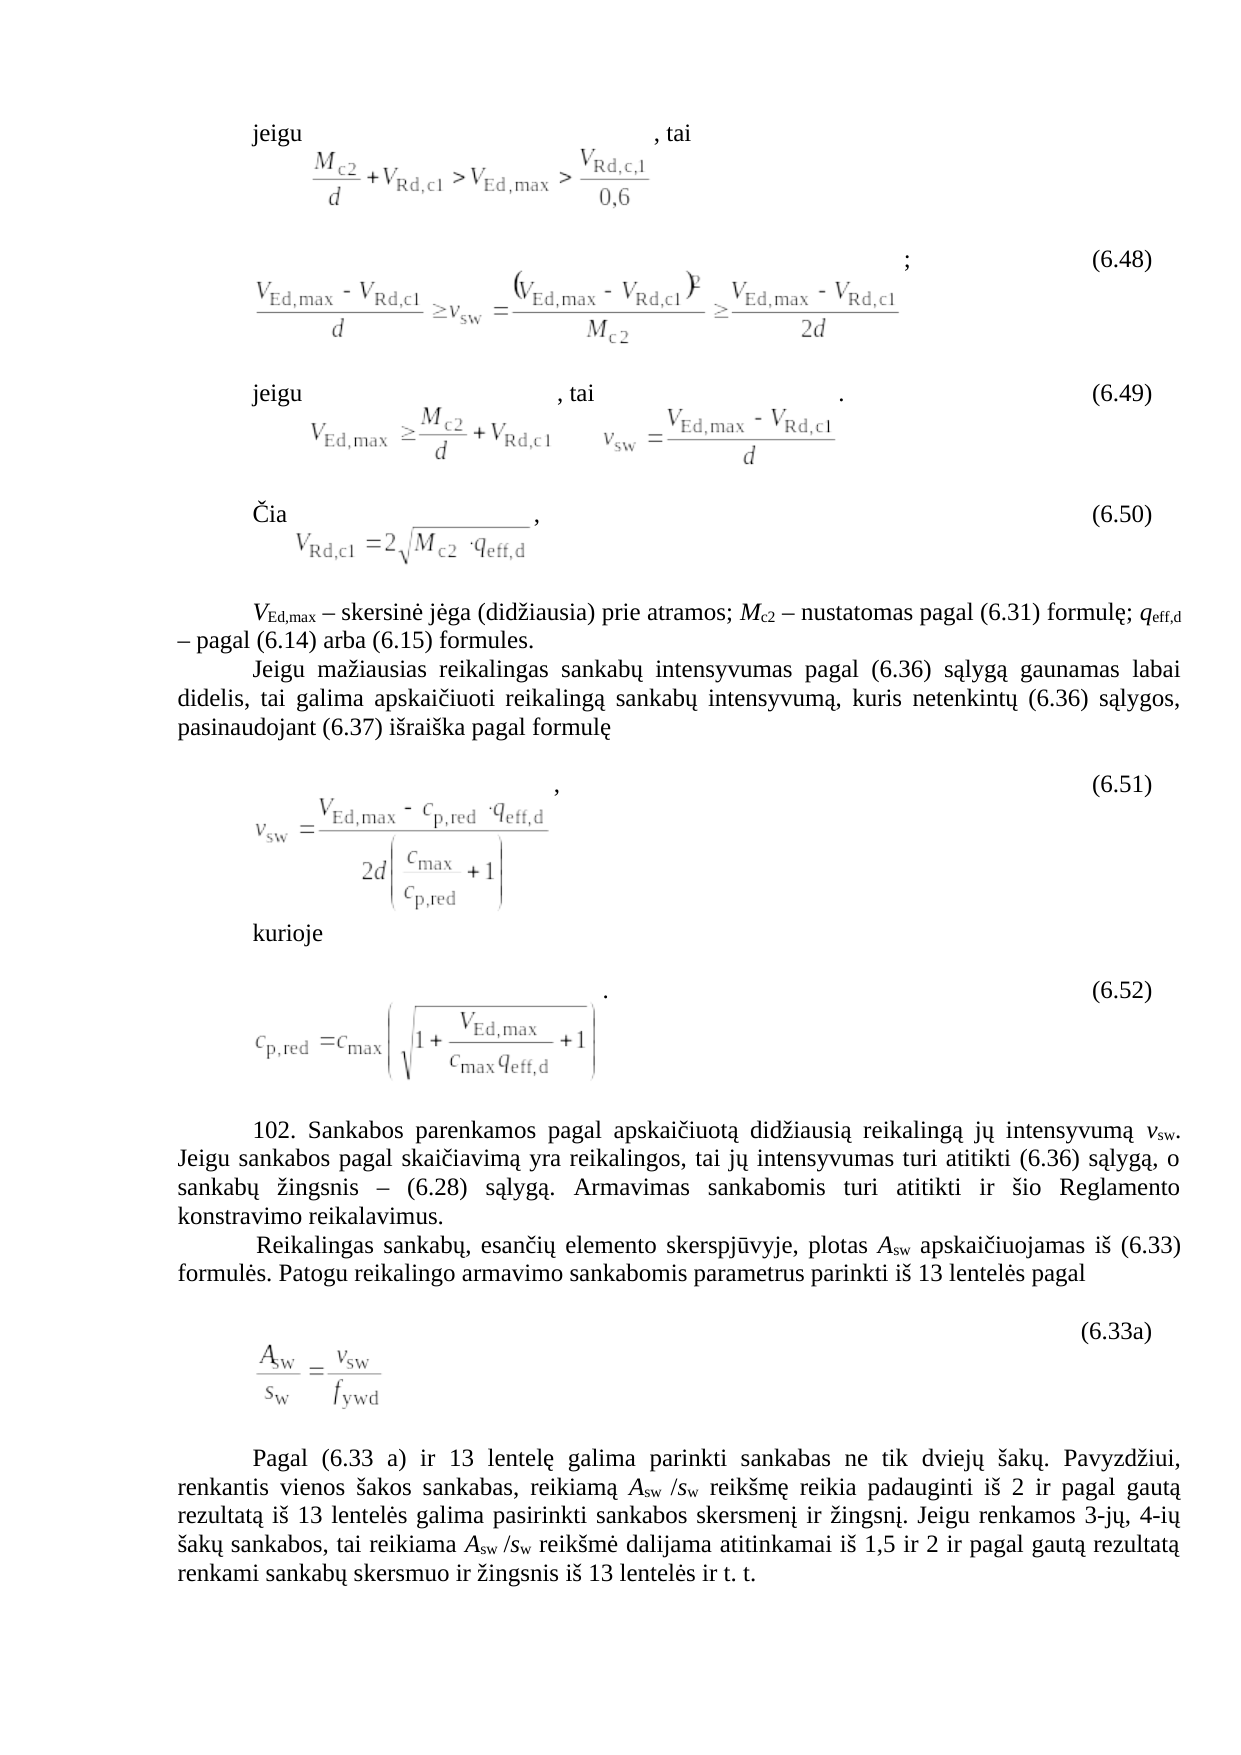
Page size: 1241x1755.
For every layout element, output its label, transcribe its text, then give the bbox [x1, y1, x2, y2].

text VEd,max – skersinė jėga (didžiausia) prie atramos; Mc2 – nustatomas pagal (6.31) formulę; qeff,d – pagal (6.14) arba (6.15) formules. [177, 597, 1181, 654]
text Pagal (6.33 a) ir 13 lentelę galima parinkti sankabas ne tik dviejų šakų. Pavyzdžiui, renkantis vienos šakos sankabas, reikiamą Asw /sw reikšmę reikia padauginti iš 2 ir pagal gautą rezultatą iš 13 lentelės galima pasirinkti sankabos skersmenį ir žingsnį. Jeigu renkamos 3-jų, 4-ių šakų sankabos, tai reikiama Asw /sw reikšmė dalijama atitinkamai iš 1,5 ir 2 ir pagal gautą rezultatą renkami sankabų skersmuo ir žingsnis iš 13 lentelės ir t. t. [177, 1443, 1181, 1587]
text Čia , (6.50) [177, 499, 1181, 568]
text 102. Sankabos parenkamos pagal apskaičiuotą didžiausią reikalingą jų intensyvumą vsw. Jeigu sankabos pagal skaičiavimą yra reikalingos, tai jų intensyvumas turi atitikti (6.36) sąlygą, o sankabų žingsnis – (6.28) sąlygą. Armavimas sankabomis turi atitikti ir šio Reglamento konstravimo reikalavimus. [177, 1115, 1181, 1230]
text (6.33a) [177, 1316, 1181, 1414]
text Jeigu mažiausias reikalingas sankabų intensyvumas pagal (6.36) sąlygą gaunamas labai didelis, tai galima apskaičiuoti reikalingą sankabų intensyvumą, kuris netenkintų (6.36) sąlygos, pasinaudojant (6.37) išraiška pagal formulę [177, 654, 1181, 741]
text . (6.52) [177, 975, 1181, 1086]
text Reikalingas sankabų, esančių elemento skerspjūvyje, plotas Asw apskaičiuojamas iš (6.33) formulės. Patogu reikalingo armavimo sankabomis parametrus parinkti iš 13 lentelės pagal [177, 1230, 1181, 1287]
text , (6.51) [177, 769, 1181, 918]
text ; (6.48) [177, 244, 1181, 350]
text jeigu , tai . (6.49) [177, 378, 1181, 471]
text jeigu , tai [177, 118, 1181, 215]
text kurioje [177, 918, 1181, 946]
